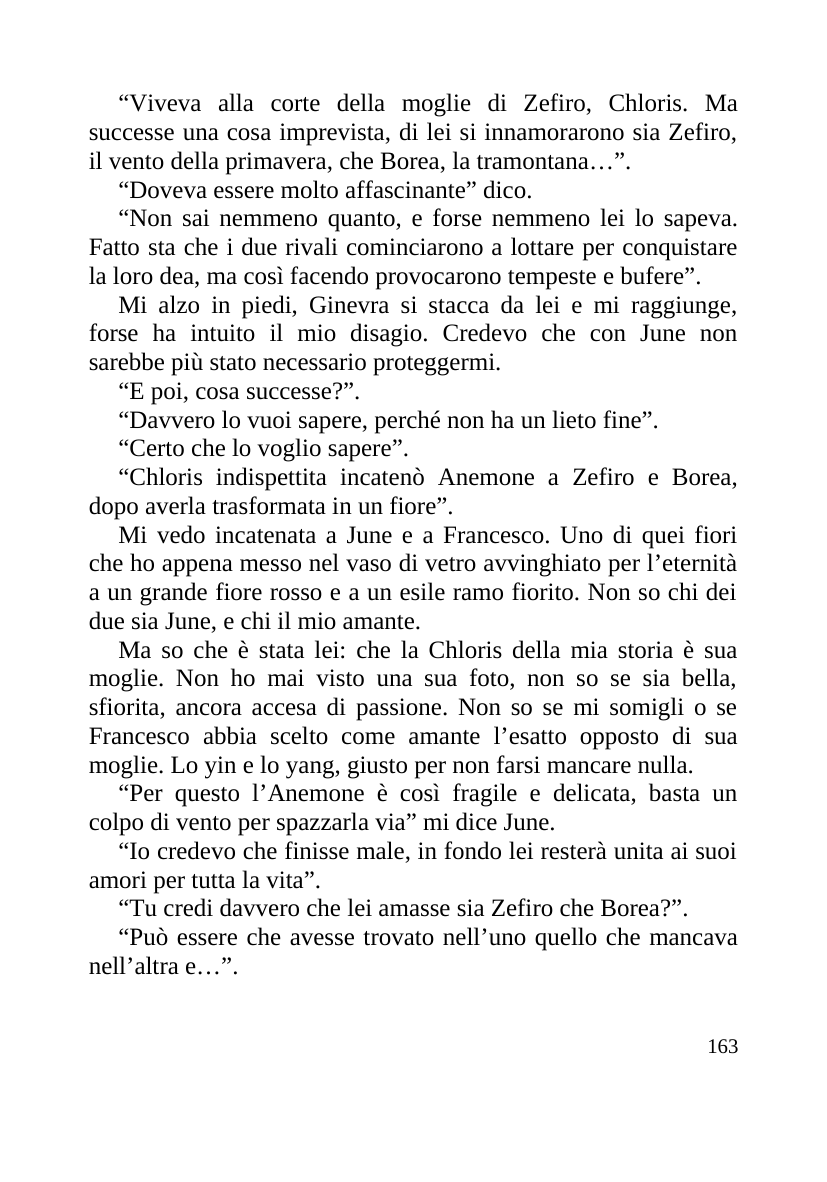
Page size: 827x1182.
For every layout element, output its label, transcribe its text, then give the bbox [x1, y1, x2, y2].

text “Davvero lo vuoi sapere, perché non ha un lieto fine”. [88, 405, 738, 433]
text “Per questo l’Anemone è così fragile e delicata, basta un colpo di vento per spazzarla via” mi dice June. [88, 778, 738, 836]
text “Viveva alla corte della moglie di Zefiro, Chloris. Ma successe una cosa imprevista, di lei si innamorarono sia Zefiro, il vento della primavera, che Borea, la tramontana…”. [88, 88, 738, 175]
text Ma so che è stata lei: che la Chloris della mia storia è sua moglie. Non ho mai visto una sua foto, non so se sia bella, sfiorita, ancora accesa di passione. Non so se mi somigli o se Francesco abbia scelto come amante l’esatto opposto di sua moglie. Lo yin e lo yang, giusto per non farsi mancare nulla. [88, 635, 738, 778]
text “Non sai nemmeno quanto, e forse nemmeno lei lo sapeva. Fatto sta che i due rivali cominciarono a lottare per conquistare la loro dea, ma così facendo provocarono tempeste e bufere”. [88, 203, 738, 290]
text “Chloris indispettita incatenò Anemone a Zefiro e Borea, dopo averla trasformata in un fiore”. [88, 462, 738, 520]
text “Tu credi davvero che lei amasse sia Zefiro che Borea?”. [88, 893, 738, 922]
text “E poi, cosa successe?”. [88, 376, 738, 405]
text “Può essere che avesse trovato nell’uno quello che mancava nell’altra e…”. [88, 922, 738, 980]
text Mi vedo incatenata a June e a Francesco. Uno di quei fiori che ho appena messo nel vaso di vetro avvinghiato per l’eternità a un grande fiore rosso e a un esile ramo fiorito. Non so chi dei due sia June, e chi il mio amante. [88, 520, 738, 635]
text “Doveva essere molto affascinante” dico. [88, 175, 738, 203]
text “Io credevo che finisse male, in fondo lei resterà unita ai suoi amori per tutta la vita”. [88, 836, 738, 893]
text Mi alzo in piedi, Ginevra si stacca da lei e mi raggiunge, forse ha intuito il mio disagio. Credevo che con June non sarebbe più stato necessario proteggermi. [88, 290, 738, 376]
text “Certo che lo voglio sapere”. [88, 433, 738, 462]
